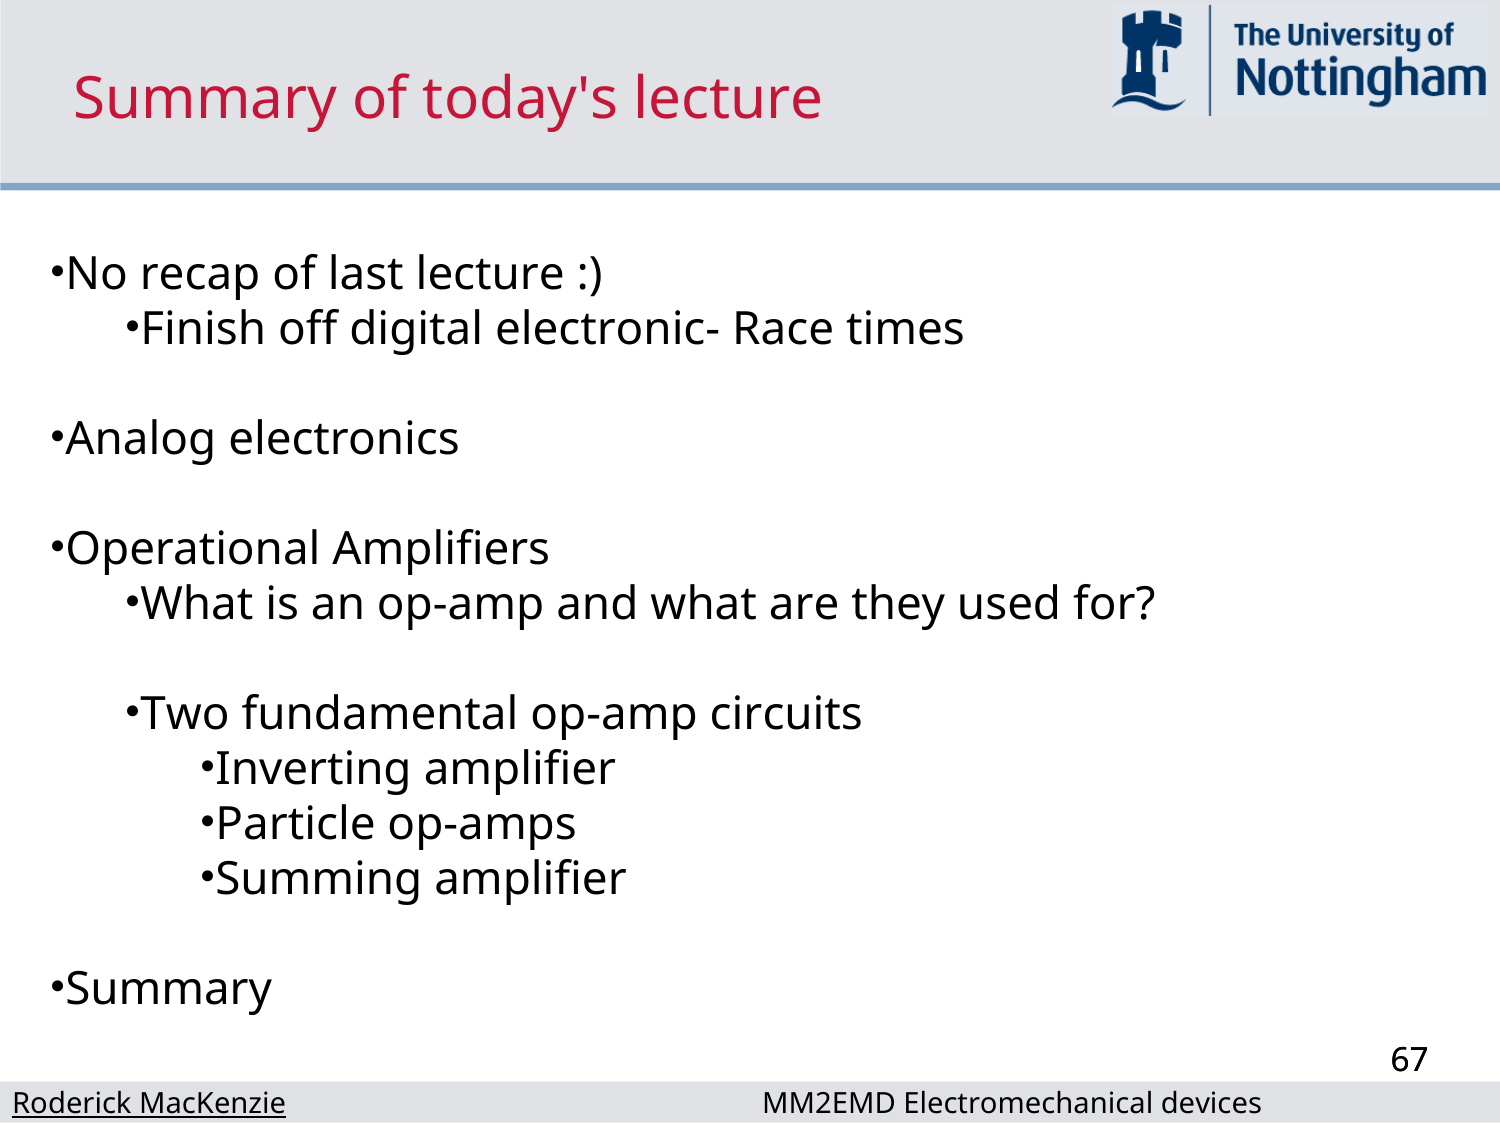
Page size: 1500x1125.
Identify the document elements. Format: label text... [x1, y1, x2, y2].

text_box No recap of last lecture :) Finish off digital electronic- Race times Analog electronics Operational Amplifiers What is an op-amp and what are they used for? Two fundamental op-amp circuits Inverting amplifier Particle op-amps Summing amplifier Summary [34, 236, 1477, 1022]
text_box [1375, 1030, 1500, 1101]
picture [1111, 4, 1487, 116]
title Summary of today's lecture [59, 43, 1297, 148]
